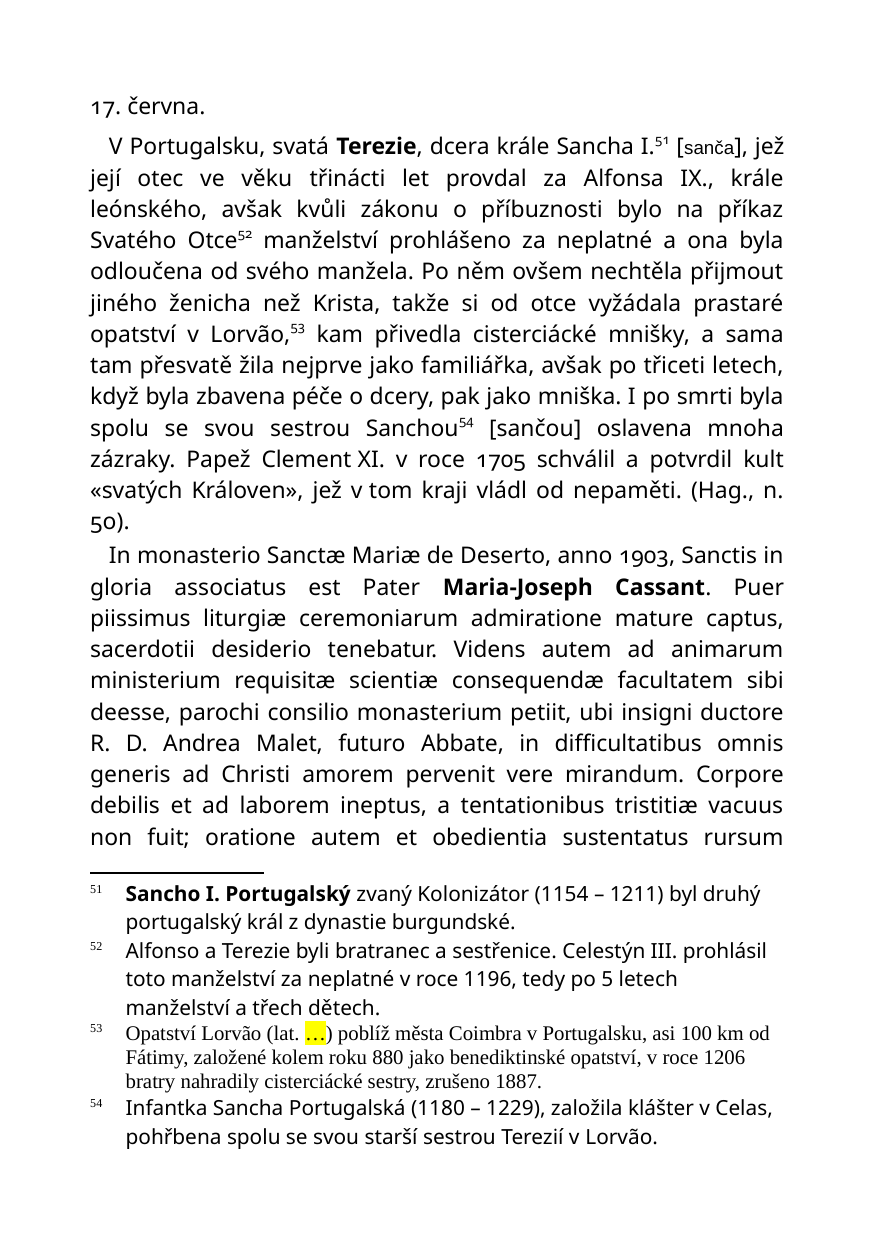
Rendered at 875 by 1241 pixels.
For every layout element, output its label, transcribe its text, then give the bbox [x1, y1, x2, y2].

text Sancho I. Portugalský zvaný Kolonizátor (1154 – 1211) byl druhý portugalský král z dynastie burgundské. [90, 879, 784, 936]
text Alfonso a Terezie byli bratranec a sestřenice. Celestýn III. prohlásil toto manželství za neplatné v roce 1196, tedy po 5 letech manželství a třech dětech. [90, 936, 784, 1021]
text V Portugalsku, svatá Terezie, dcera krále Sancha I. [sanča], jež její otec ve věku třinácti let provdal za Alfonsa IX., krále leónského, avšak kvůli zákonu o příbuznosti bylo na příkaz Svatého Otce manželství prohlášeno za neplatné a ona byla odloučena od svého manžela. Po něm ovšem nechtěla přijmout jiného ženicha než Krista, takže si od otce vyžádala prastaré opatství v Lorvão, kam přivedla cisterciácké mnišky, a sama tam přesvatě žila nejprve jako familiářka, avšak po třiceti letech, když byla zbavena péče o dcery, pak jako mniška. I po smrti byla spolu se svou sestrou Sanchou [sančou] oslavena mnoha zázraky. Papež Clement XI. v roce 1705 schválil a potvrdil kult «svatých Královen», jež v tom kraji vládl od nepaměti. (Hag., n. 5o). [90, 130, 784, 536]
text Infantka Sancha Portugalská (1180 – 1229), založila klášter v Celas, pohřbena spolu se svou starší sestrou Terezií v Lorvão. [90, 1093, 784, 1150]
text In monasterio Sanctæ Mariæ de Deserto, anno 1903, Sanctis in gloria associatus est Pater Maria-Joseph Cassant. Puer piissimus liturgiæ ceremoniarum admiratione mature captus, sacerdotii desiderio tenebatur. Videns autem ad animarum ministerium requisitæ scientiæ consequendæ facultatem sibi deesse, parochi consilio monasterium petiit, ubi insigni ductore R. D. Andrea Malet, futuro Abbate, in difficultatibus omnis generis ad Christi amorem pervenit vere mirandum. Corpore debilis et ad laborem ineptus, a tentationibus tristitiæ vacuus non fuit; oratione autem et obedientia sustentatus rursum [90, 539, 784, 852]
text 17. června. [90, 90, 784, 121]
text Opatství Lorvão (lat. …) poblíž města Coimbra v Portugalsku, asi 100 km od Fátimy, založené kolem roku 880 jako benediktinské opatství, v roce 1206 bratry nahradily cisterciácké sestry, zrušeno 1887. [90, 1021, 784, 1093]
